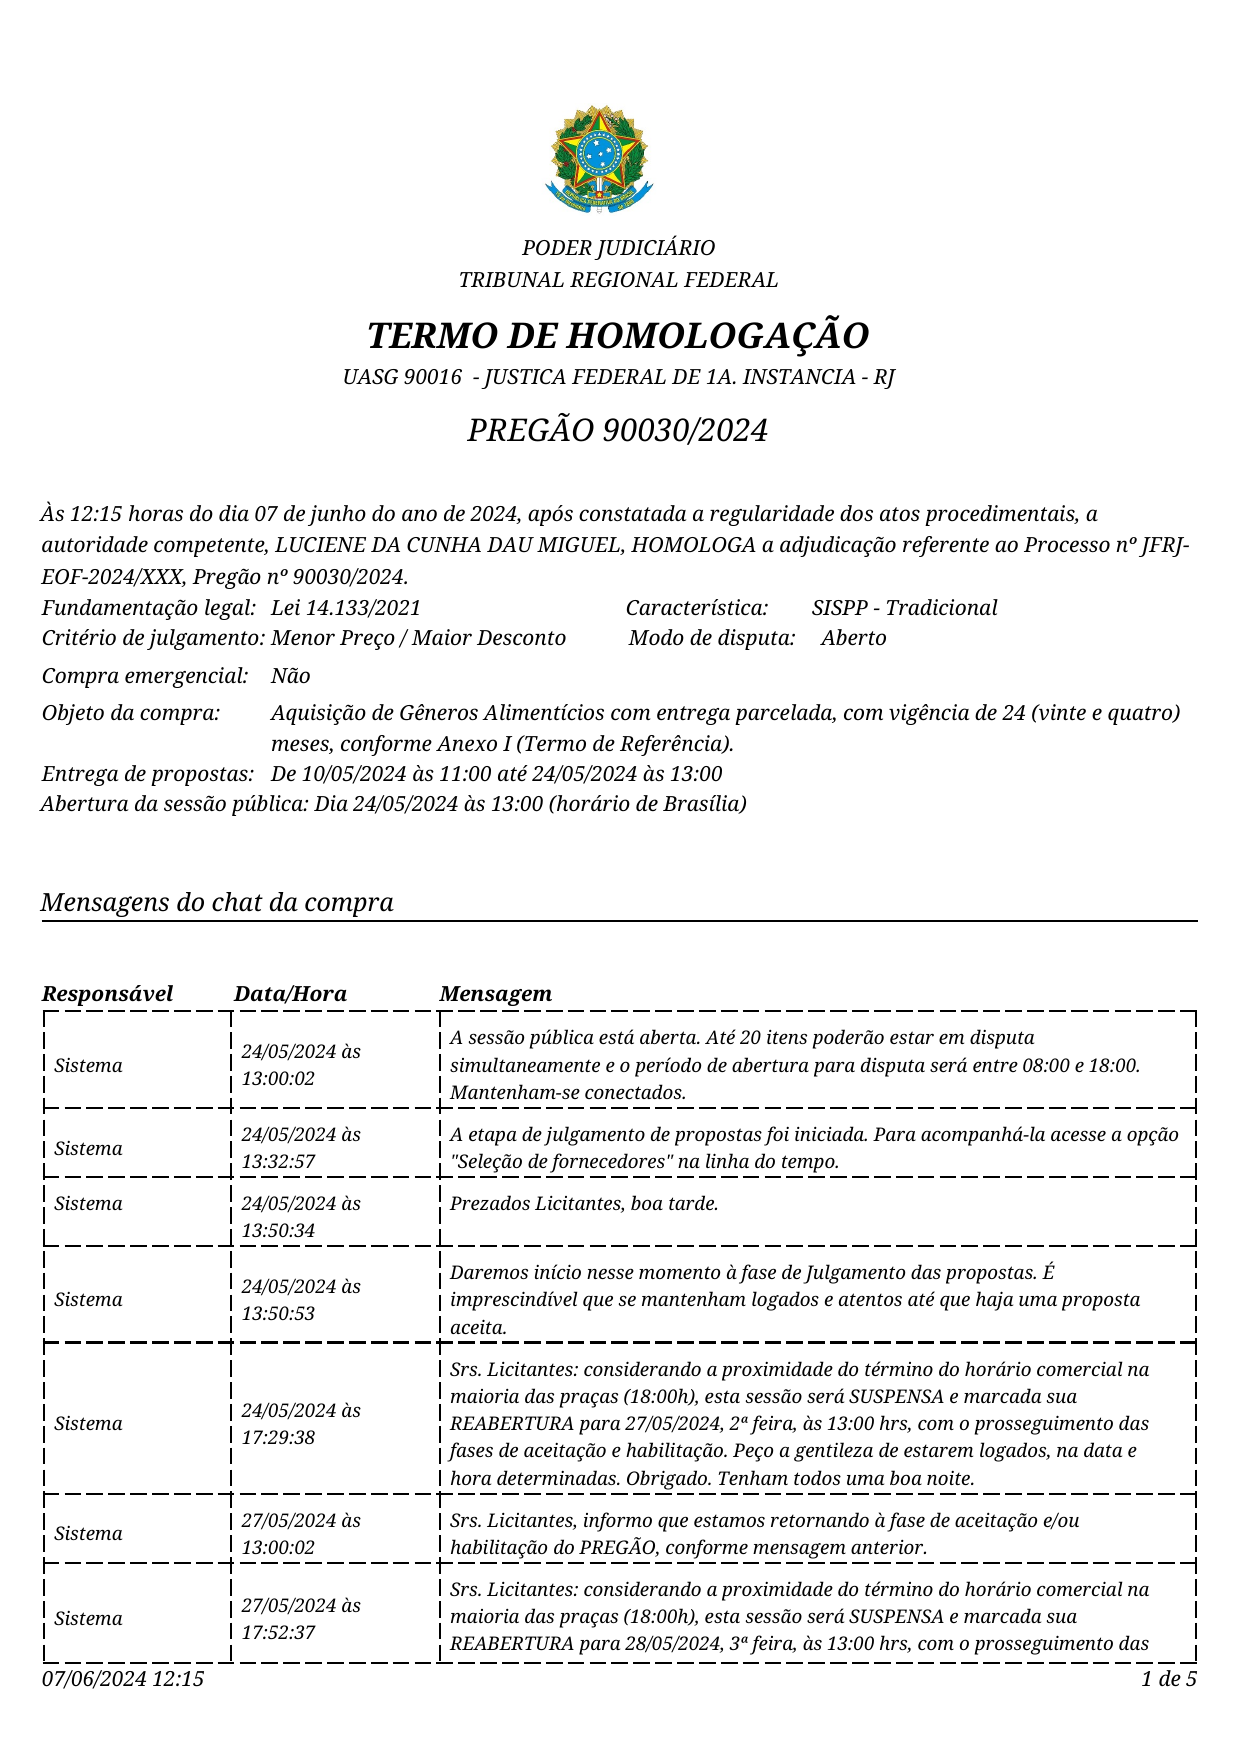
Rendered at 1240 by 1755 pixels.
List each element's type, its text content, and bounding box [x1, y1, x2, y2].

table_cell Objeto da compra: [42, 698, 271, 759]
table_cell 27/05/2024 às 13:00:02 [231, 1493, 439, 1562]
table_cell 24/05/2024 às 17:29:38 [231, 1341, 439, 1492]
text PODER JUDICIÁRIO [42, 233, 1198, 261]
table_cell Menor Preço / Maior Desconto Modo de disputa: Aberto [271, 623, 1188, 661]
table_cell 24/05/2024 às 13:50:34 [231, 1176, 439, 1245]
table_cell Srs. Licitantes, informo que estamos retornando à fase de aceitação e/ou habilitação do PREGÃO, conforme mensagem anterior. [440, 1493, 1196, 1562]
table_cell Compra emergencial: [42, 661, 271, 698]
subtitle TERMO DE HOMOLOGAÇÃO [42, 311, 1198, 359]
table_cell Critério de julgamento: [42, 623, 271, 661]
text Mensagens do chat da compra [40, 884, 1200, 918]
table_cell Sistema [44, 1341, 231, 1492]
text TRIBUNAL REGIONAL FEDERAL [42, 265, 1198, 293]
table_header 24/05/2024 às 13:00:02 [231, 1010, 439, 1107]
table_cell Sistema [44, 1245, 231, 1341]
table_header A sessão pública está aberta. Até 20 itens poderão estar em disputa simultaneamente e o período de abertura para disputa será entre 08:00 e 18:00. Mantenham-se conectados. [440, 1010, 1196, 1107]
table_cell Sistema [44, 1562, 231, 1662]
text Às 12:15 horas do dia 07 de junho do ano de 2024, após constatada a regularidade dos atos procedimentais, a autoridade competente, LUCIENE DA CUNHA DAU MIGUEL, HOMOLOGA a adjudicação referente ao Processo nº JFRJ-EOF-2024/XXX, Pregão nº 90030/2024. [40, 499, 1200, 590]
table_cell Srs. Licitantes: considerando a proximidade do término do horário comercial na maioria das praças (18:00h), esta sessão será SUSPENSA e marcada sua REABERTURA para 28/05/2024, 3ª feira, às 13:00 hrs, com o prosseguimento das [440, 1562, 1196, 1662]
table_cell Sistema [44, 1176, 231, 1245]
table_cell A etapa de julgamento de propostas foi iniciada. Para acompanhá-la acesse a opção "Seleção de fornecedores" na linha do tempo. [440, 1107, 1196, 1176]
table_header Sistema [44, 1010, 231, 1107]
table_header Lei 14.133/2021 Característica: SISPP - Tradicional [271, 593, 1188, 623]
subtitle PREGÃO 90030/2024 [42, 408, 1198, 451]
table_cell 24/05/2024 às 13:32:57 [231, 1107, 439, 1176]
text Abertura da sessão pública: Dia 24/05/2024 às 13:00 (horário de Brasília) [40, 789, 1200, 818]
table_cell Aquisição de Gêneros Alimentícios com entrega parcelada, com vigência de 24 (vinte e quatro) meses, conforme Anexo I (Termo de Referência). [271, 698, 1188, 759]
text UASG 90016 - JUSTICA FEDERAL DE 1A. INSTANCIA - RJ [42, 362, 1198, 391]
table_cell De 10/05/2024 às 11:00 até 24/05/2024 às 13:00 [271, 759, 1188, 789]
table_header Fundamentação legal: [42, 593, 271, 623]
table_cell Entrega de propostas: [42, 759, 271, 789]
table_cell Prezados Licitantes, boa tarde. [440, 1176, 1196, 1245]
table_cell Sistema [44, 1493, 231, 1562]
text Responsável Data/Hora Mensagem [42, 979, 1200, 1008]
table_cell Srs. Licitantes: considerando a proximidade do término do horário comercial na maioria das praças (18:00h), esta sessão será SUSPENSA e marcada sua REABERTURA para 27/05/2024, 2ª feira, às 13:00 hrs, com o prosseguimento das fases de aceitação e habilitação. Peço a gentileza de estarem logados, na data e hora determinadas. Obrigado. Tenham todos uma boa noite. [440, 1341, 1196, 1492]
table_cell Sistema [44, 1107, 231, 1176]
table_cell Não [271, 661, 1188, 698]
table_cell 27/05/2024 às 17:52:37 [231, 1562, 439, 1662]
table_cell 24/05/2024 às 13:50:53 [231, 1245, 439, 1341]
table_cell Daremos início nesse momento à fase de Julgamento das propostas. É imprescindível que se mantenham logados e atentos até que haja uma proposta aceita. [440, 1245, 1196, 1341]
